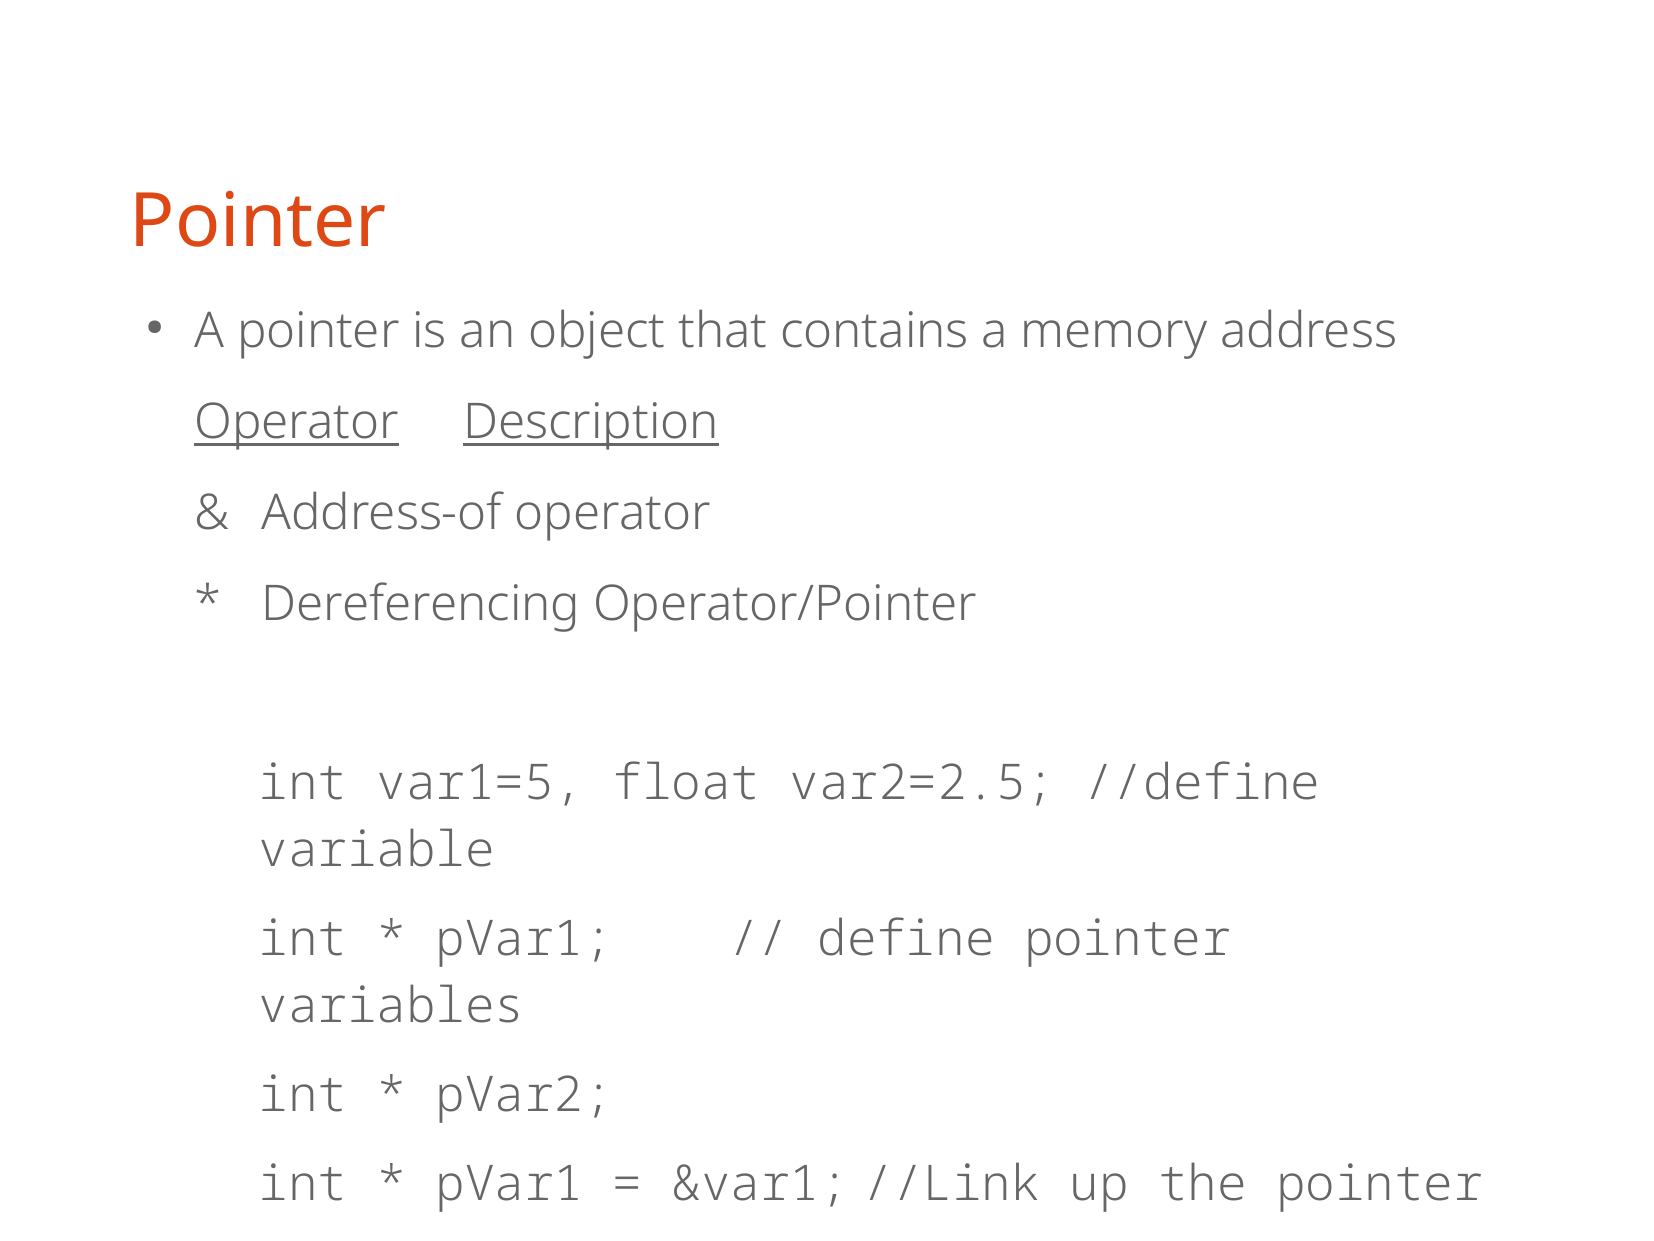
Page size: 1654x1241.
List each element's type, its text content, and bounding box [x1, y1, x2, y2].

list A pointer is an object that contains a memory address Operator Description & Address-of operator * Dereferencing Operator/Pointer int var1=5, float var2=2.5; //define variable int * pVar1; // define pointer variables int * pVar2; int * pVar1 = &var1; //Link up the pointer [129, 295, 1518, 1217]
title Pointer [129, 153, 1518, 281]
